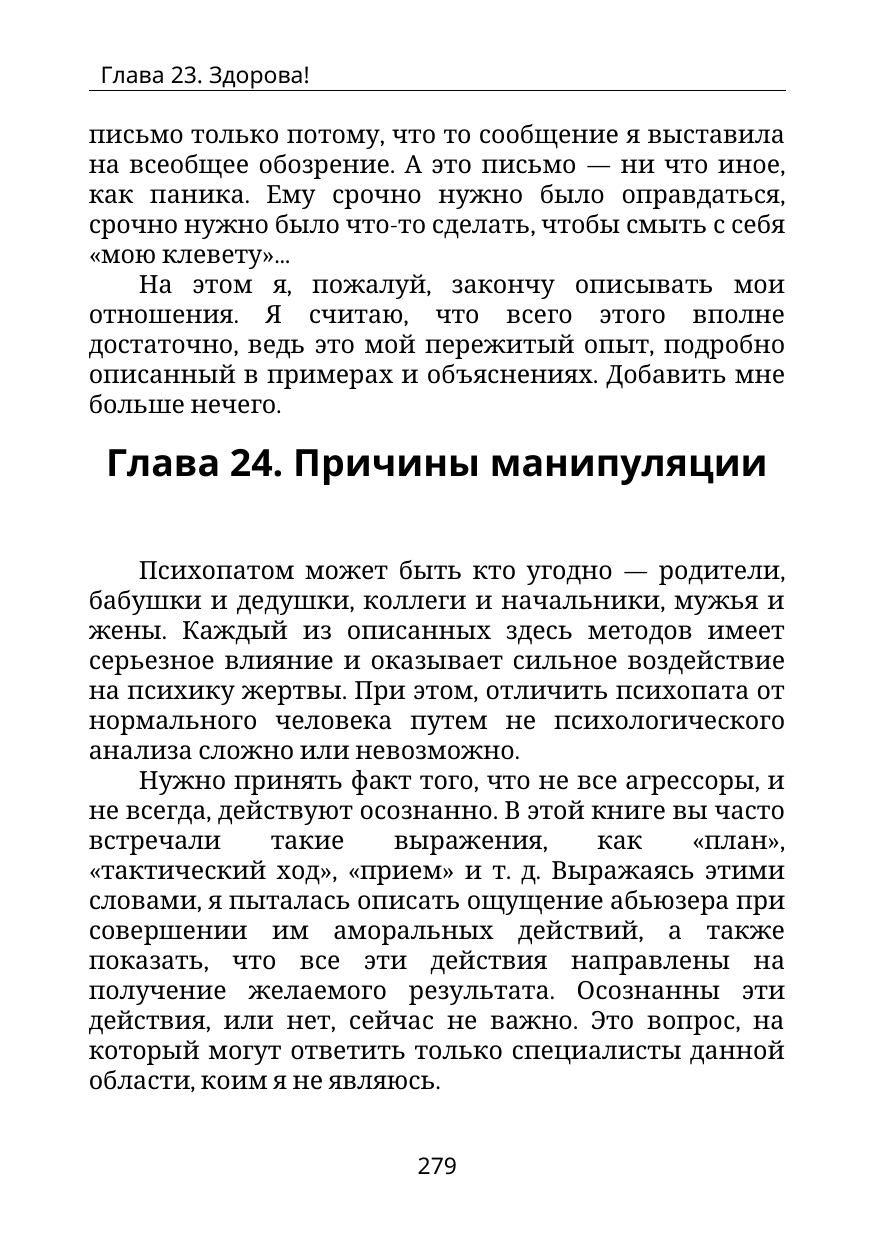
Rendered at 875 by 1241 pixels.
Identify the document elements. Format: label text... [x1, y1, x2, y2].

text Нужно принять факт того, что не все агрессоры, и не всегда, действуют осознанно. В этой книге вы часто встречали такие выражения, как «план», «тактический ход», «прием» и т. д. Выражаясь этими словами, я пыталась описать ощущение абьюзера при совершении им аморальных действий, а также показать, что все эти действия направлены на получение желаемого результата. Осознанны эти действия, или нет, сейчас не важно. Это вопрос, на который могут ответить только специалисты данной области, коим я не являюсь. [88, 765, 786, 1095]
subtitle Глава 24. Причины манипуляции [88, 437, 786, 539]
text Психопатом может быть кто угодно — родители, бабушки и дедушки, коллеги и начальники, мужья и жены. Каждый из описанных здесь методов имеет серьезное влияние и оказывает сильное воздействие на психику жертвы. При этом, отличить психопата от нормального человека путем не психологического анализа сложно или невозможно. [88, 555, 786, 765]
text письмо только потому, что то сообщение я выставила на всеобщее обозрение. А это письмо — ни что иное, как паника. Ему срочно нужно было оправдаться, срочно нужно было что-то сделать, чтобы смыть с себя «мою клевету»... [88, 120, 786, 270]
text На этом я, пожалуй, закончу описывать мои отношения. Я считаю, что всего этого вполне достаточно, ведь это мой пережитый опыт, подробно описанный в примерах и объяснениях. Добавить мне больше нечего. [88, 270, 786, 420]
